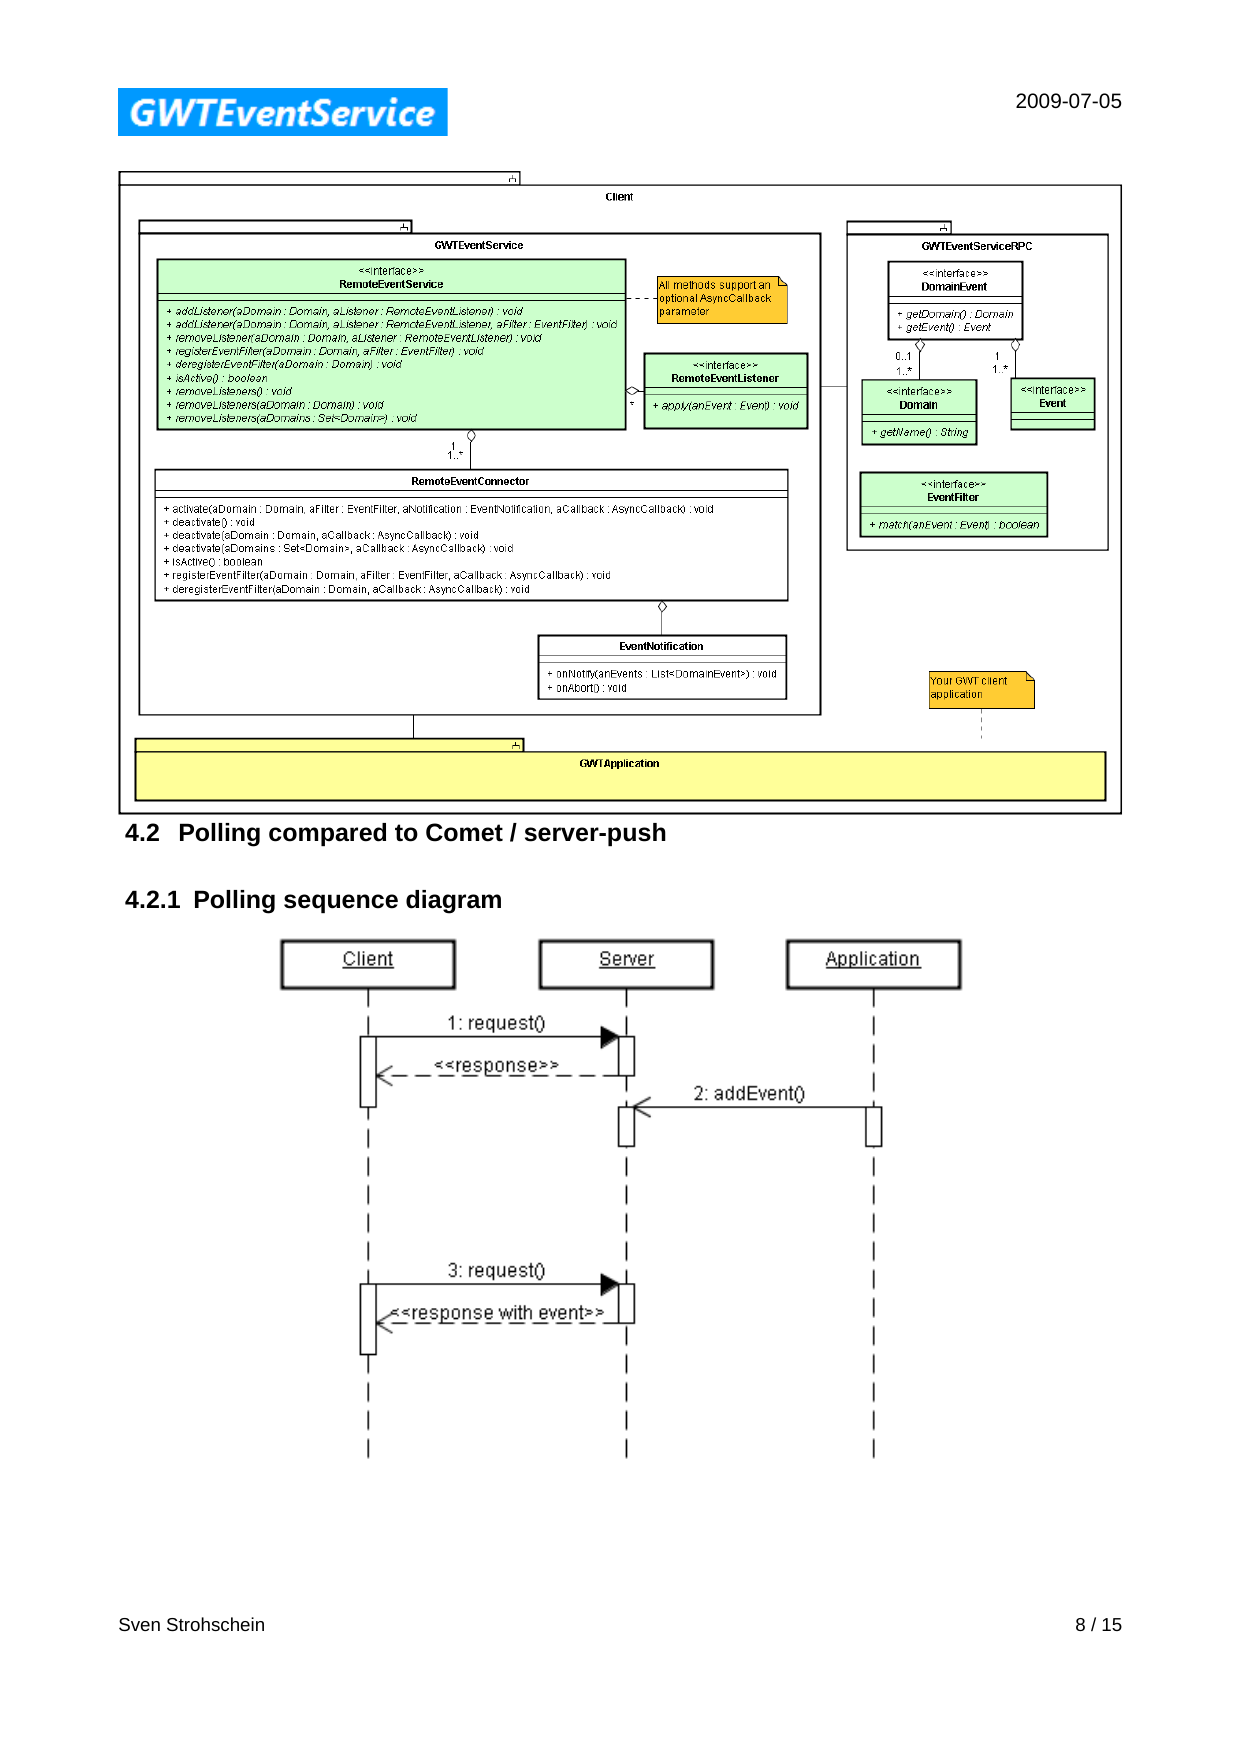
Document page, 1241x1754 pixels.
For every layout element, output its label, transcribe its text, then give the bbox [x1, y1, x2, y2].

subtitle Polling sequence diagram [118, 884, 1122, 913]
picture [118, 88, 448, 136]
picture [118, 171, 1123, 819]
subtitle Polling compared to Comet / server-push [118, 819, 1122, 847]
picture [266, 925, 974, 1473]
